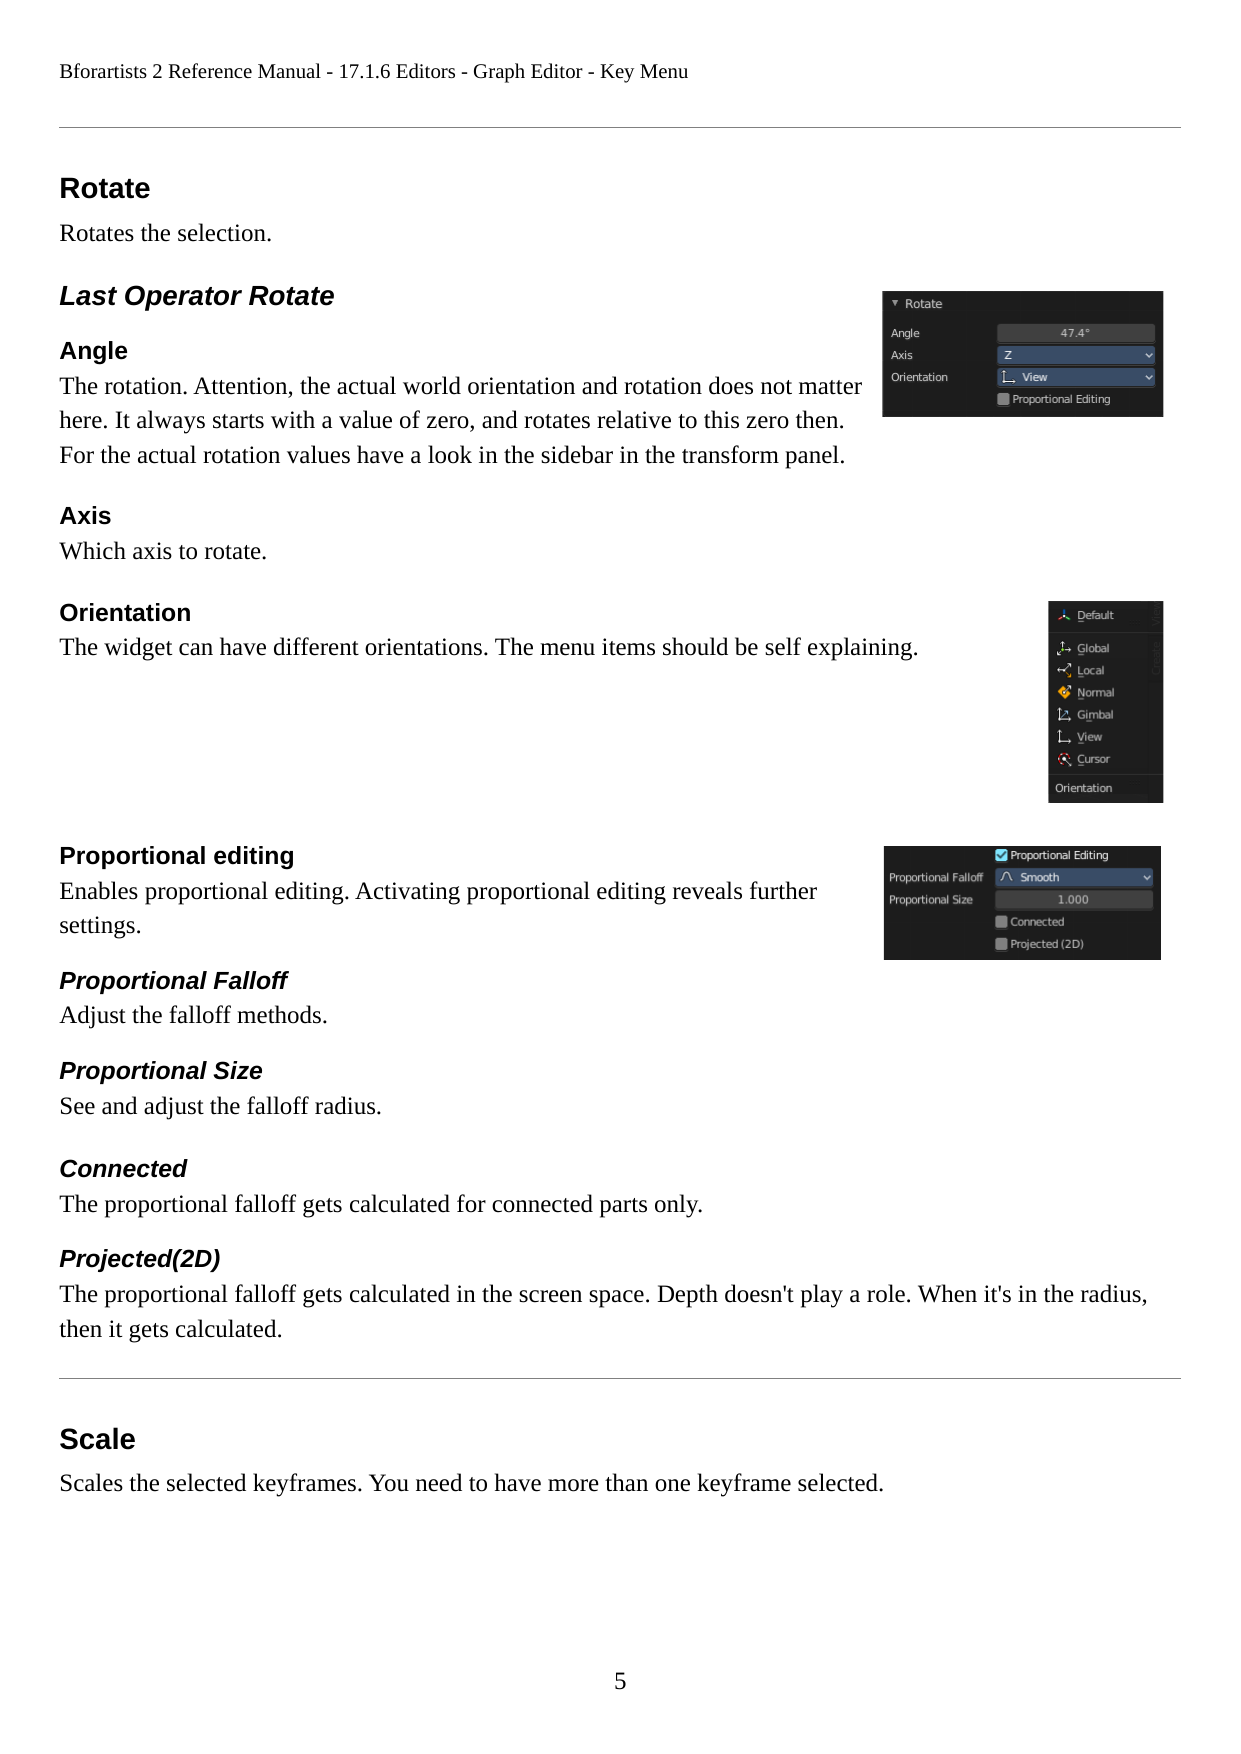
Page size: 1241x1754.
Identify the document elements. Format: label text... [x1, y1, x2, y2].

subtitle Rotate [59, 171, 1181, 205]
picture [883, 846, 1161, 960]
text See and adjust the falloff radius. [59, 1091, 1181, 1119]
picture [1048, 601, 1164, 803]
subtitle Angle [59, 336, 882, 364]
subtitle Last Operator Rotate [59, 279, 1181, 311]
subtitle [1164, 336, 1181, 364]
text Which axis to rotate. [59, 536, 1181, 565]
text Rotates the selection. [59, 218, 1181, 246]
subtitle Proportional editing [59, 841, 1181, 870]
text The widget can have different orientations. The menu items should be self explaining. [59, 632, 1048, 661]
subtitle Scale [59, 1422, 1181, 1455]
picture [882, 291, 1164, 417]
text The proportional falloff gets calculated in the screen space. Depth doesn't play a role. When it's in the radius, then it gets calculated. [59, 1279, 1181, 1343]
subtitle Proportional Size [59, 1056, 1181, 1084]
text The rotation. Attention, the actual world orientation and rotation does not matter here. It always starts with a value of zero, and rotates relative to this zero then. For the actual rotation values have a look in the sidebar in the transform panel. [59, 371, 1181, 468]
text Scales the selected keyframes. You need to have more than one keyframe selected. [59, 1468, 1181, 1497]
text Enables proportional editing. Activating proportional editing reveals further settings. [59, 876, 883, 939]
subtitle Projected(2D) [59, 1244, 1181, 1273]
subtitle Orientation [59, 598, 1181, 626]
text The proportional falloff gets calculated for connected parts only. [59, 1189, 1181, 1218]
subtitle Connected [59, 1154, 1181, 1183]
subtitle Proportional Falloff [59, 966, 1181, 994]
text Adjust the falloff methods. [59, 1001, 1181, 1029]
subtitle Axis [59, 501, 1181, 530]
